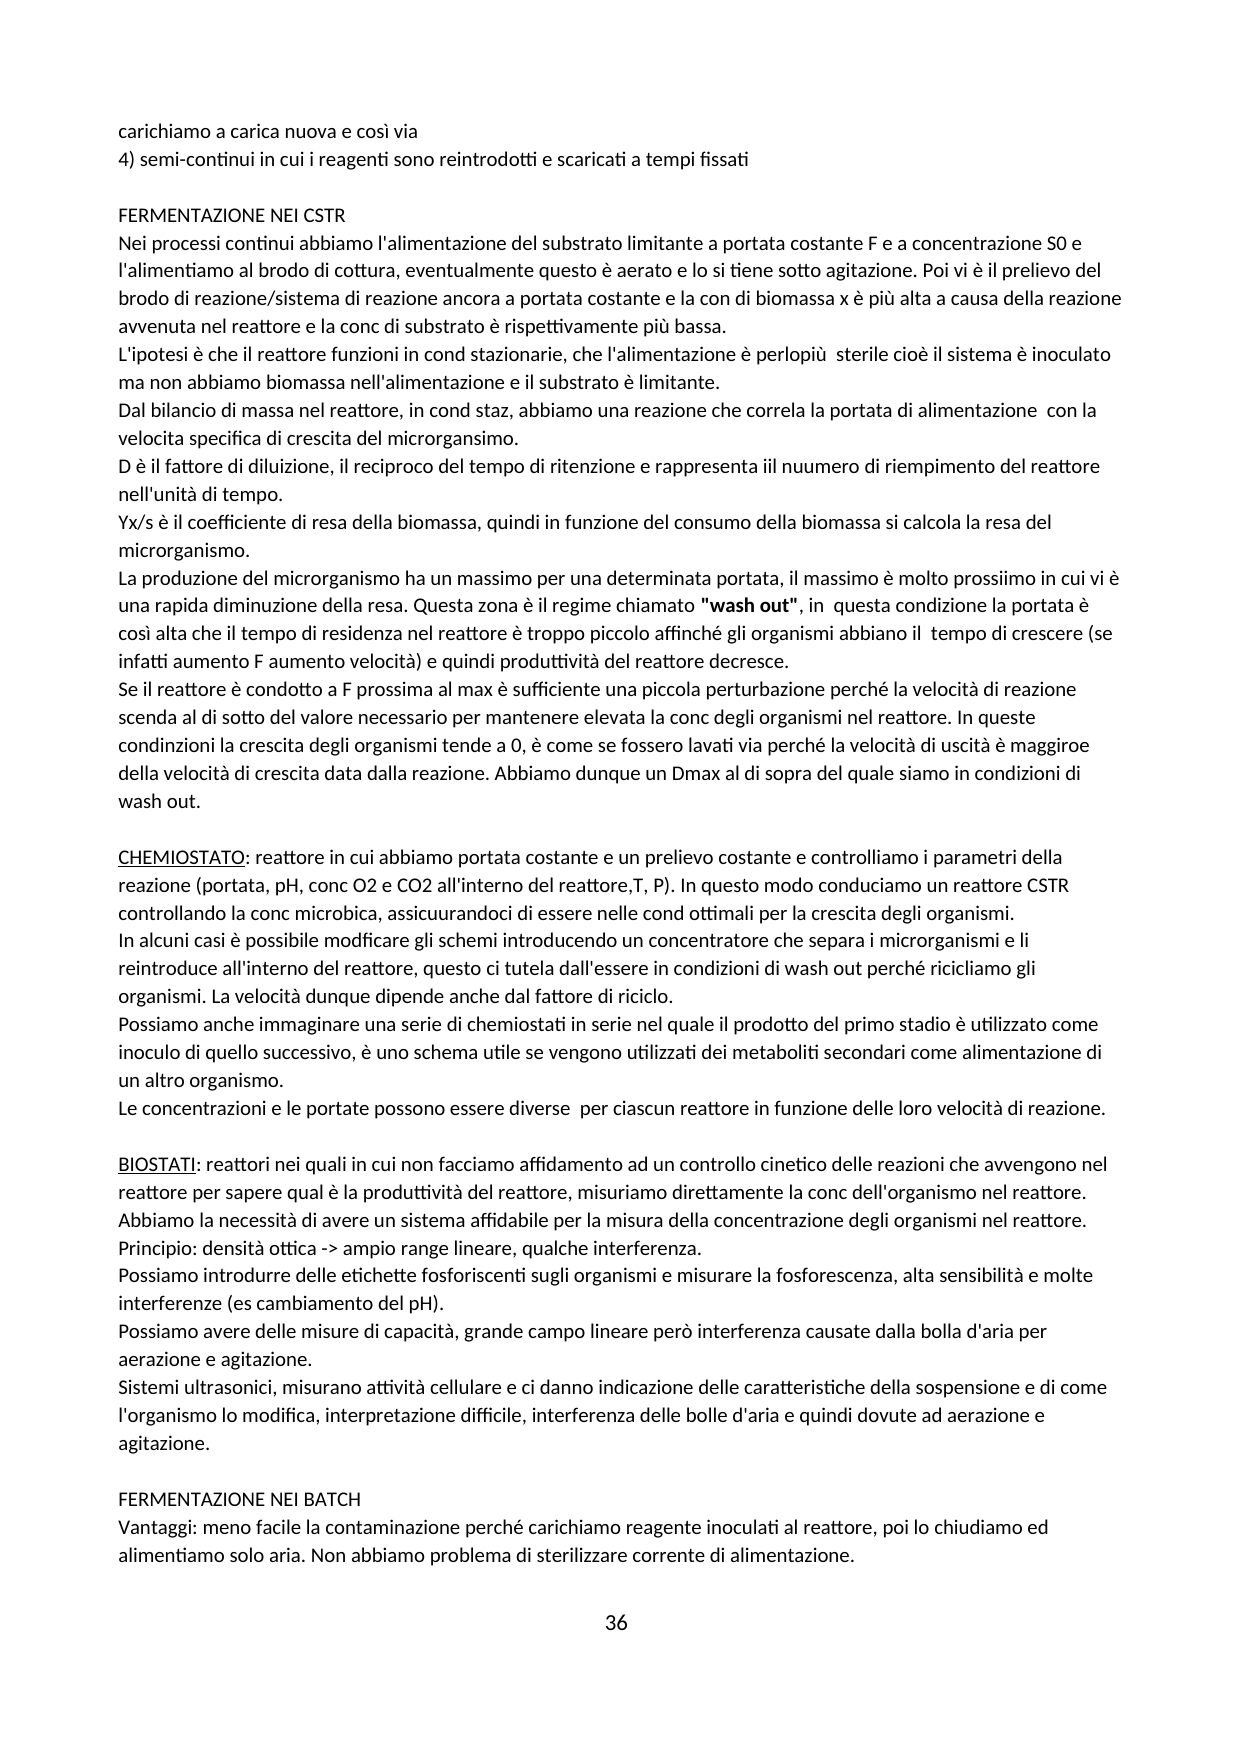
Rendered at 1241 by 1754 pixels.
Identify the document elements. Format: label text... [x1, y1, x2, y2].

text D è il fattore di diluizione, il reciproco del tempo di ritenzione e rappresenta iil nuumero di riempimento del reattore nell'unità di tempo. Yx/s è il coefficiente di resa della biomassa, quindi in funzione del consumo della biomassa si calcola la resa del microrganismo. La produzione del microrganismo ha un massimo per una determinata portata, il massimo è molto prossiimo in cui vi è una rapida diminuzione della resa. Questa zona è il regime chiamato "wash out", in questa condizione la portata è così alta che il tempo di residenza nel reattore è troppo piccolo affinché gli organismi abbiano il tempo di crescere (se infatti aumento F aumento velocità) e quindi produttività del reattore decresce. Se il reattore è condotto a F prossima al max è sufficiente una piccola perturbazione perché la velocità di reazione scenda al di sotto del valore necessario per mantenere elevata la conc degli organismi nel reattore. In queste condinzioni la crescita degli organismi tende a 0, è come se fossero lavati via perché la velocità di uscità è maggiroe della velocità di crescita data dalla reazione. Abbiamo dunque un Dmax al di sopra del quale siamo in condizioni di wash out. CHEMIOSTATO: reattore in cui abbiamo portata costante e un prelievo costante e controlliamo i parametri della reazione (portata, pH, conc O2 e CO2 all'interno del reattore,T, P). In questo modo conduciamo un reattore CSTR controllando la conc microbica, assicuurandoci di essere nelle cond ottimali per la crescita degli organismi. In alcuni casi è possibile modficare gli schemi introducendo un concentratore che separa i microrganismi e li reintroduce all'interno del reattore, questo ci tutela dall'essere in condizioni di wash out perché ricicliamo gli organismi. La velocità dunque dipende anche dal fattore di riciclo. Possiamo anche immaginare una serie di chemiostati in serie nel quale il prodotto del primo stadio è utilizzato come inoculo di quello successivo, è uno schema utile se vengono utilizzati dei metaboliti secondari come alimentazione di un altro organismo. Le concentrazioni e le portate possono essere diverse per ciascun reattore in funzione delle loro velocità di reazione. BIOSTATI: reattori nei quali in cui non facciamo affidamento ad un controllo cinetico delle reazioni che avvengono nel reattore per sapere qual è la produttività del reattore, misuriamo direttamente la conc dell'organismo nel reattore. Abbiamo la necessità di avere un sistema affidabile per la misura della concentrazione degli organismi nel reattore. Principio: densità ottica -> ampio range lineare, qualche interferenza. Possiamo introdurre delle etichette fosforiscenti sugli organismi e misurare la fosforescenza, alta sensibilità e molte interferenze (es cambiamento del pH). Possiamo avere delle misure di capacità, grande campo lineare però interferenza causate dalla bolla d'aria per aerazione e agitazione. Sistemi ultrasonici, misurano attività cellulare e ci danno indicazione delle caratteristiche della sospensione e di come l'organismo lo modifica, interpretazione difficile, interferenza delle bolle d'aria e quindi dovute ad aerazione e agitazione. FERMENTAZIONE NEI BATCH Vantaggi: meno facile la contaminazione perché carichiamo reagente inoculati al reattore, poi lo chiudiamo ed alimentiamo solo aria. Non abbiamo problema di sterilizzare corrente di alimentazione. [118, 453, 1124, 1567]
text carichiamo a carica nuova e così via [118, 118, 1124, 143]
text 4) semi-continui in cui i reagenti sono reintrodotti e scaricati a tempi fissati FERMENTAZIONE NEI CSTR Nei processi continui abbiamo l'alimentazione del substrato limitante a portata costante F e a concentrazione S0 e l'alimentiamo al brodo di cottura, eventualmente questo è aerato e lo si tiene sotto agitazione. Poi vi è il prelievo del brodo di reazione/sistema di reazione ancora a portata costante e la con di biomassa x è più alta a causa della reazione avvenuta nel reattore e la conc di substrato è rispettivamente più bassa. L'ipotesi è che il reattore funzioni in cond stazionarie, che l'alimentazione è perlopiù sterile cioè il sistema è inoculato ma non abbiamo biomassa nell'alimentazione e il substrato è limitante. Dal bilancio di massa nel reattore, in cond staz, abbiamo una reazione che correla la portata di alimentazione con la velocita specifica di crescita del microrgansimo. [118, 146, 1124, 451]
